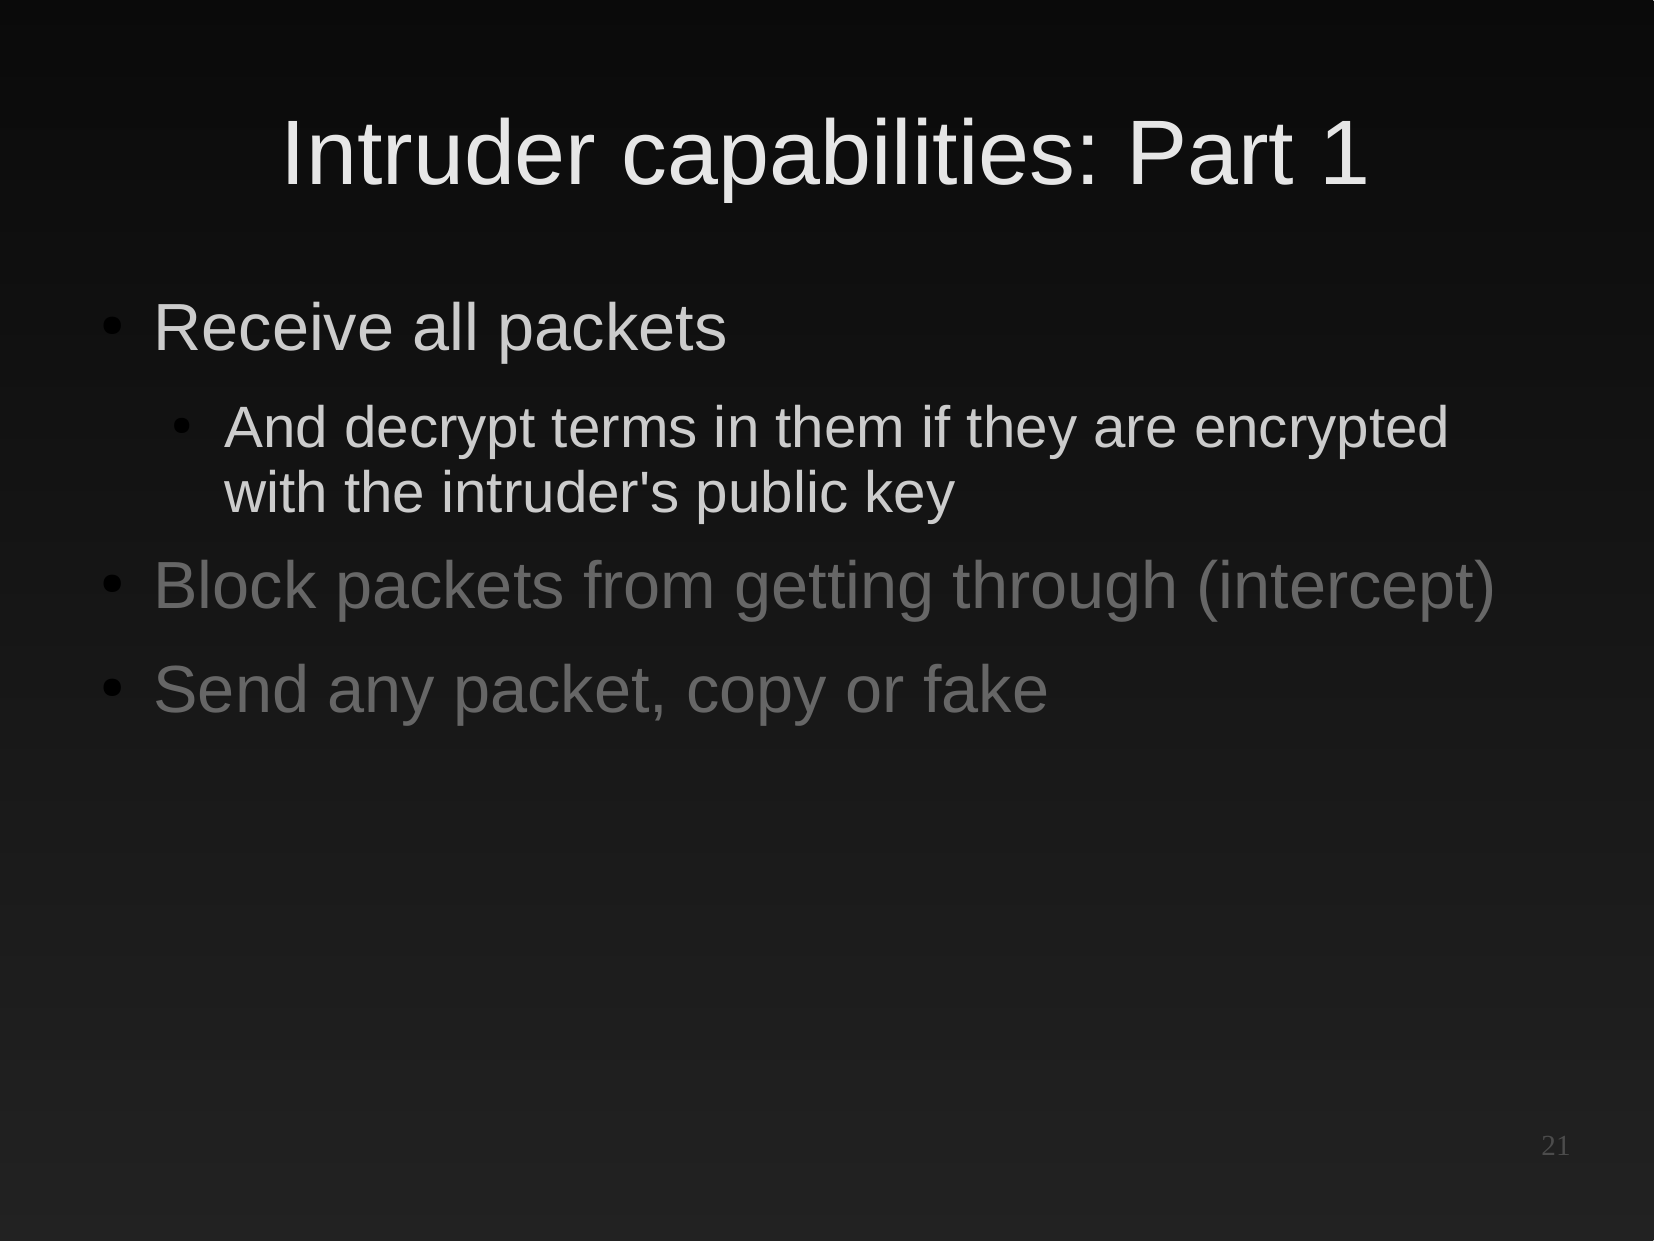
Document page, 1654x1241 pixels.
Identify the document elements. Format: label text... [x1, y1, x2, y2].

list Receive all packets And decrypt terms in them if they are encrypted with the intruder's public key Block packets from getting through (intercept) Send any packet, copy or fake [82, 290, 1571, 1109]
title Intruder capabilities: Part 1 [82, 49, 1571, 257]
